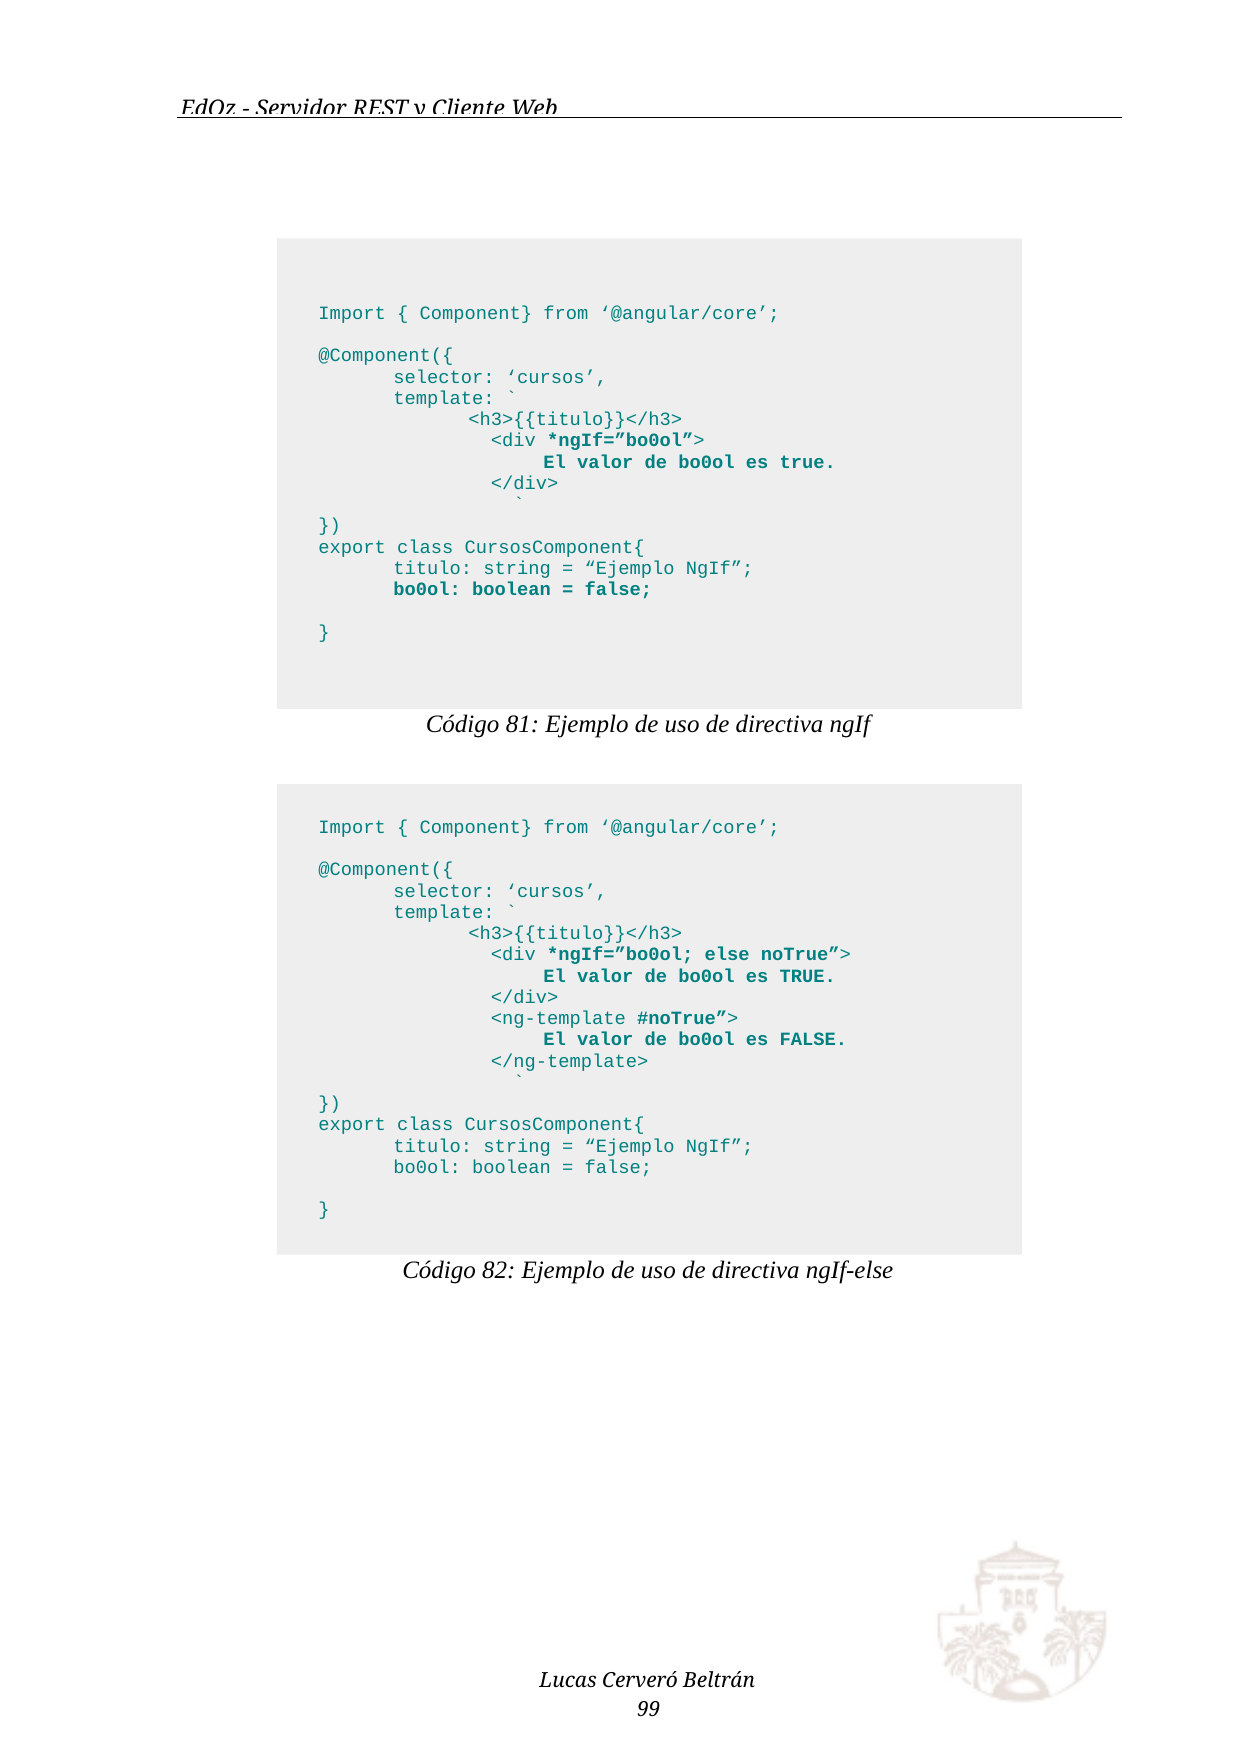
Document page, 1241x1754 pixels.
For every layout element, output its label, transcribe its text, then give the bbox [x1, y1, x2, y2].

text Código 81: Ejemplo de uso de directiva ngIf [267, 234, 1031, 738]
text Código 82: Ejemplo de uso de directiva ngIf-else [267, 779, 1031, 1283]
